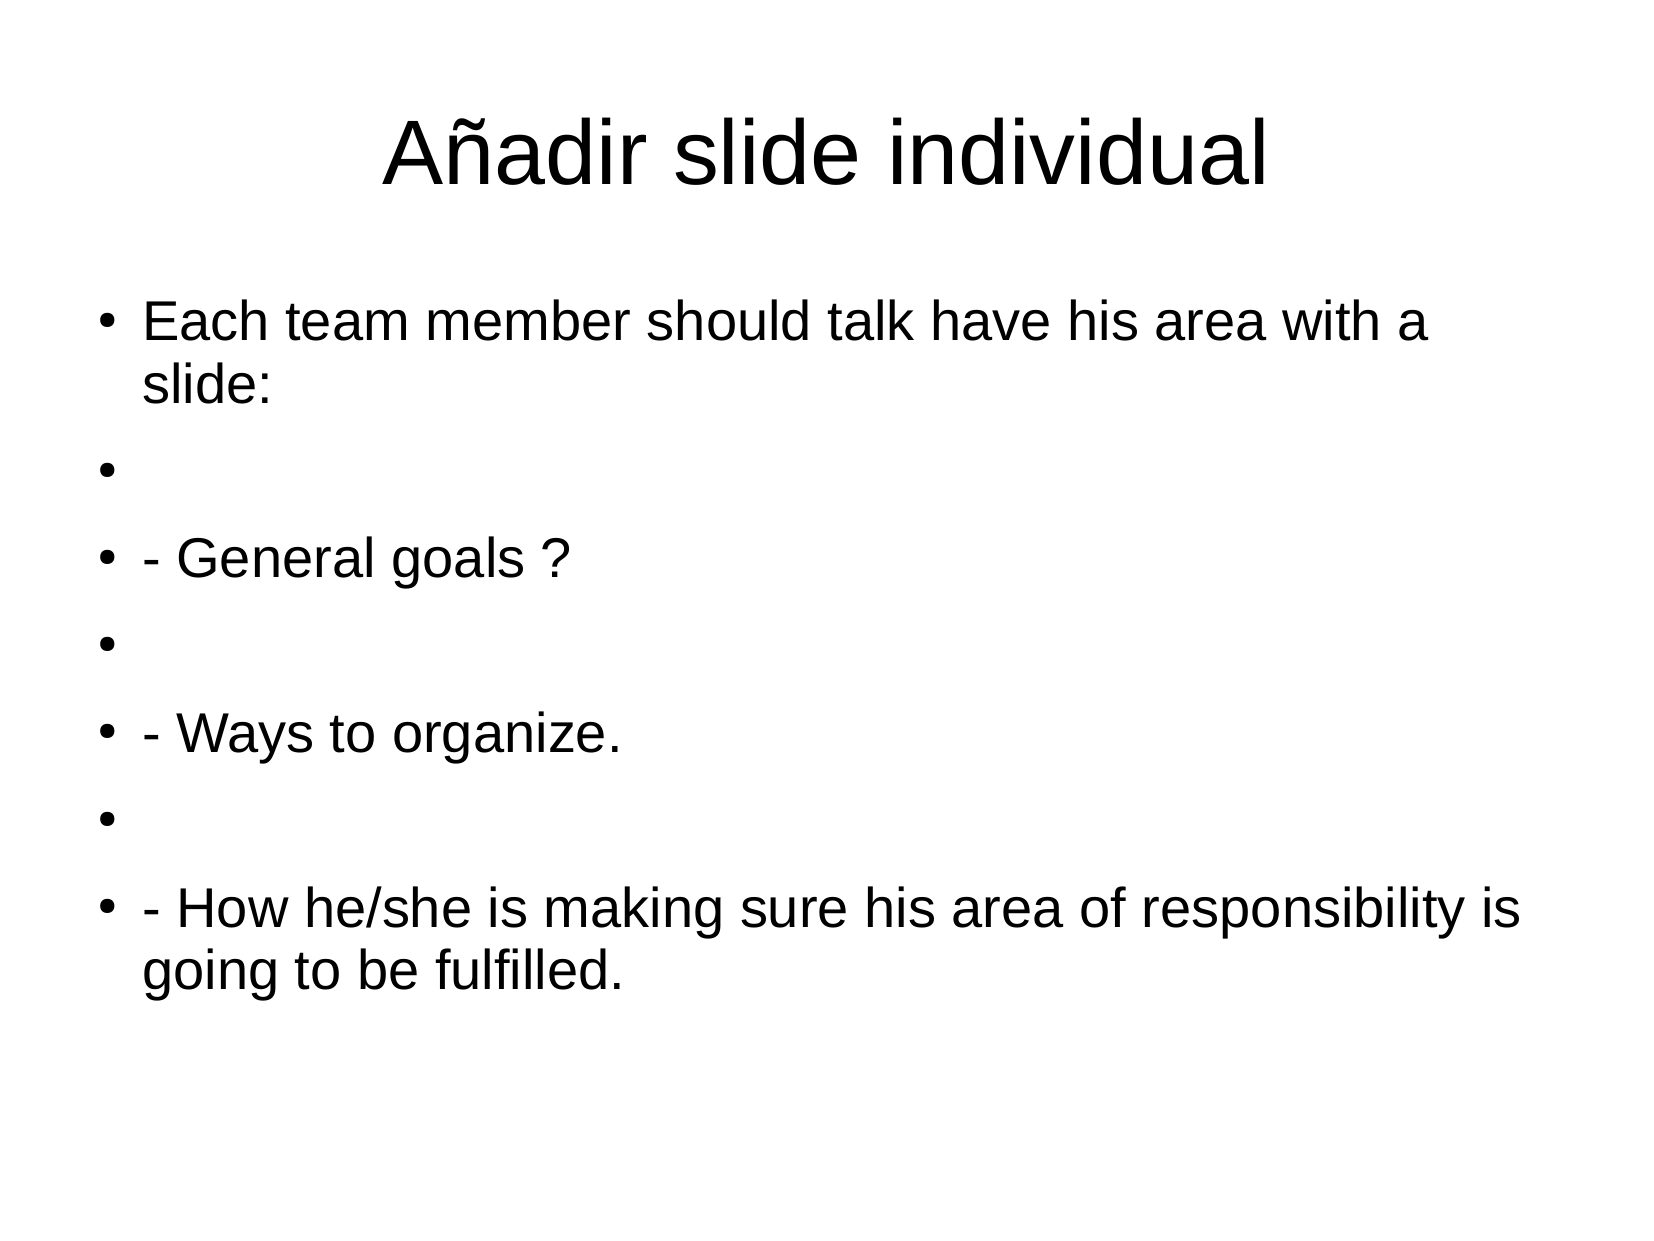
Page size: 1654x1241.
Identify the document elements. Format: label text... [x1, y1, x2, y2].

title Añadir slide individual [82, 49, 1571, 257]
list Each team member should talk have his area with a slide: - General goals ? - Ways to organize. - How he/she is making sure his area of responsibility is going to be fulfilled. [82, 290, 1571, 1010]
